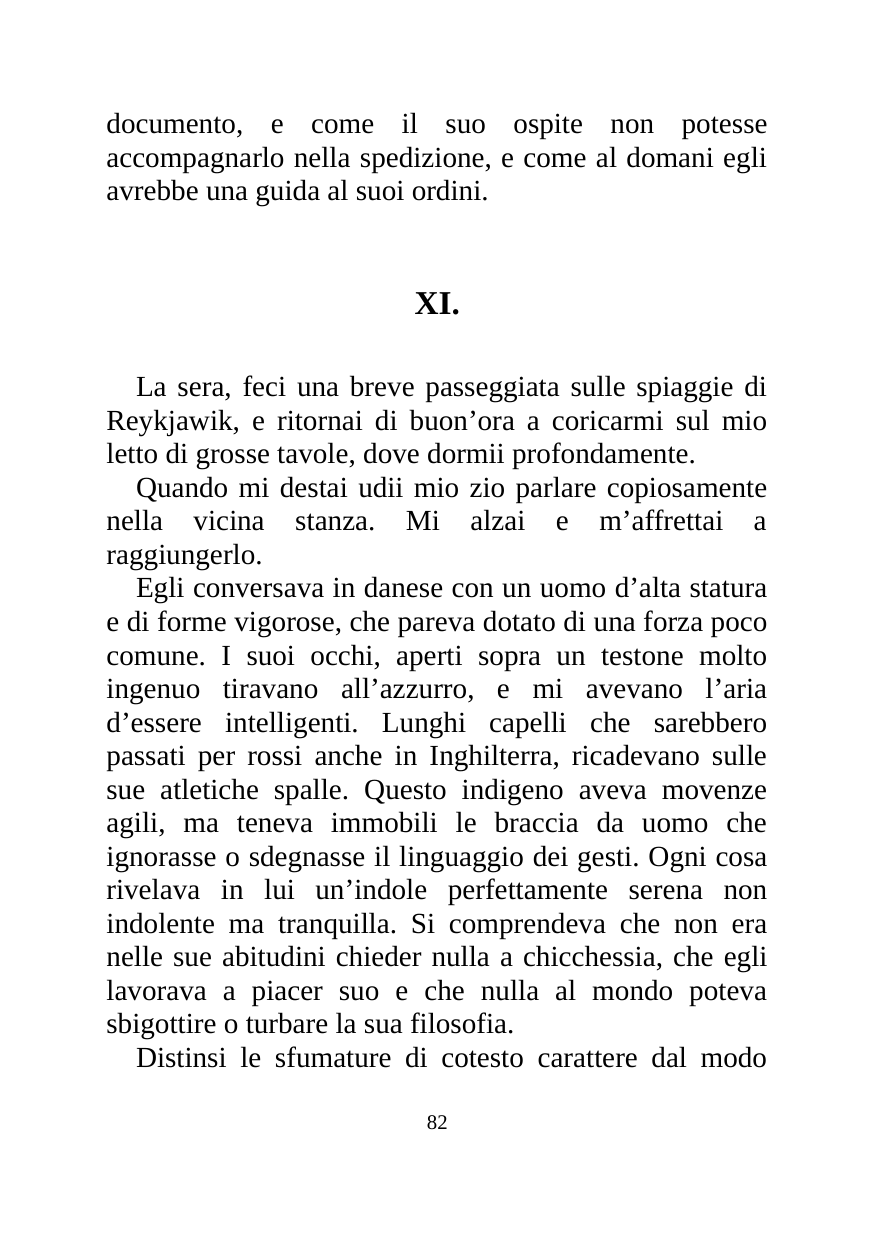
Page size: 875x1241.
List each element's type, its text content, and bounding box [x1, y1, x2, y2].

subtitle XI. [106, 284, 768, 322]
text La sera, feci una breve passeggiata sulle spiaggie di Reykjawik, e ritornai di buon’ora a coricarmi sul mio letto di grosse tavole, dove dormii profondamente. [106, 369, 768, 470]
text Egli conversava in danese con un uomo d’alta statura e di forme vigorose, che pareva dotato di una forza poco comune. I suoi occhi, aperti sopra un testone molto ingenuo tiravano all’azzurro, e mi avevano l’aria d’essere intelligenti. Lunghi capelli che sarebbero passati per rossi anche in Inghilterra, ricadevano sulle sue atletiche spalle. Questo indigeno aveva movenze agili, ma teneva immobili le braccia da uomo che ignorasse o sdegnasse il linguaggio dei gesti. Ogni cosa rivelava in lui un’indole perfettamente serena non indolente ma tranquilla. Si comprendeva che non era nelle sue abitudini chieder nulla a chicchessia, che egli lavorava a piacer suo e che nulla al mondo poteva sbigottire o turbare la sua filosofia. [106, 571, 768, 1040]
text documento, e come il suo ospite non potesse accompagnarlo nella spedizione, e come al domani egli avrebbe una guida al suoi ordini. [106, 106, 768, 207]
text Distinsi le sfumature di cotesto carattere dal modo [106, 1040, 768, 1074]
text Quando mi destai udii mio zio parlare copiosamente nella vicina stanza. Mi alzai e m’affrettai a raggiungerlo. [106, 470, 768, 571]
